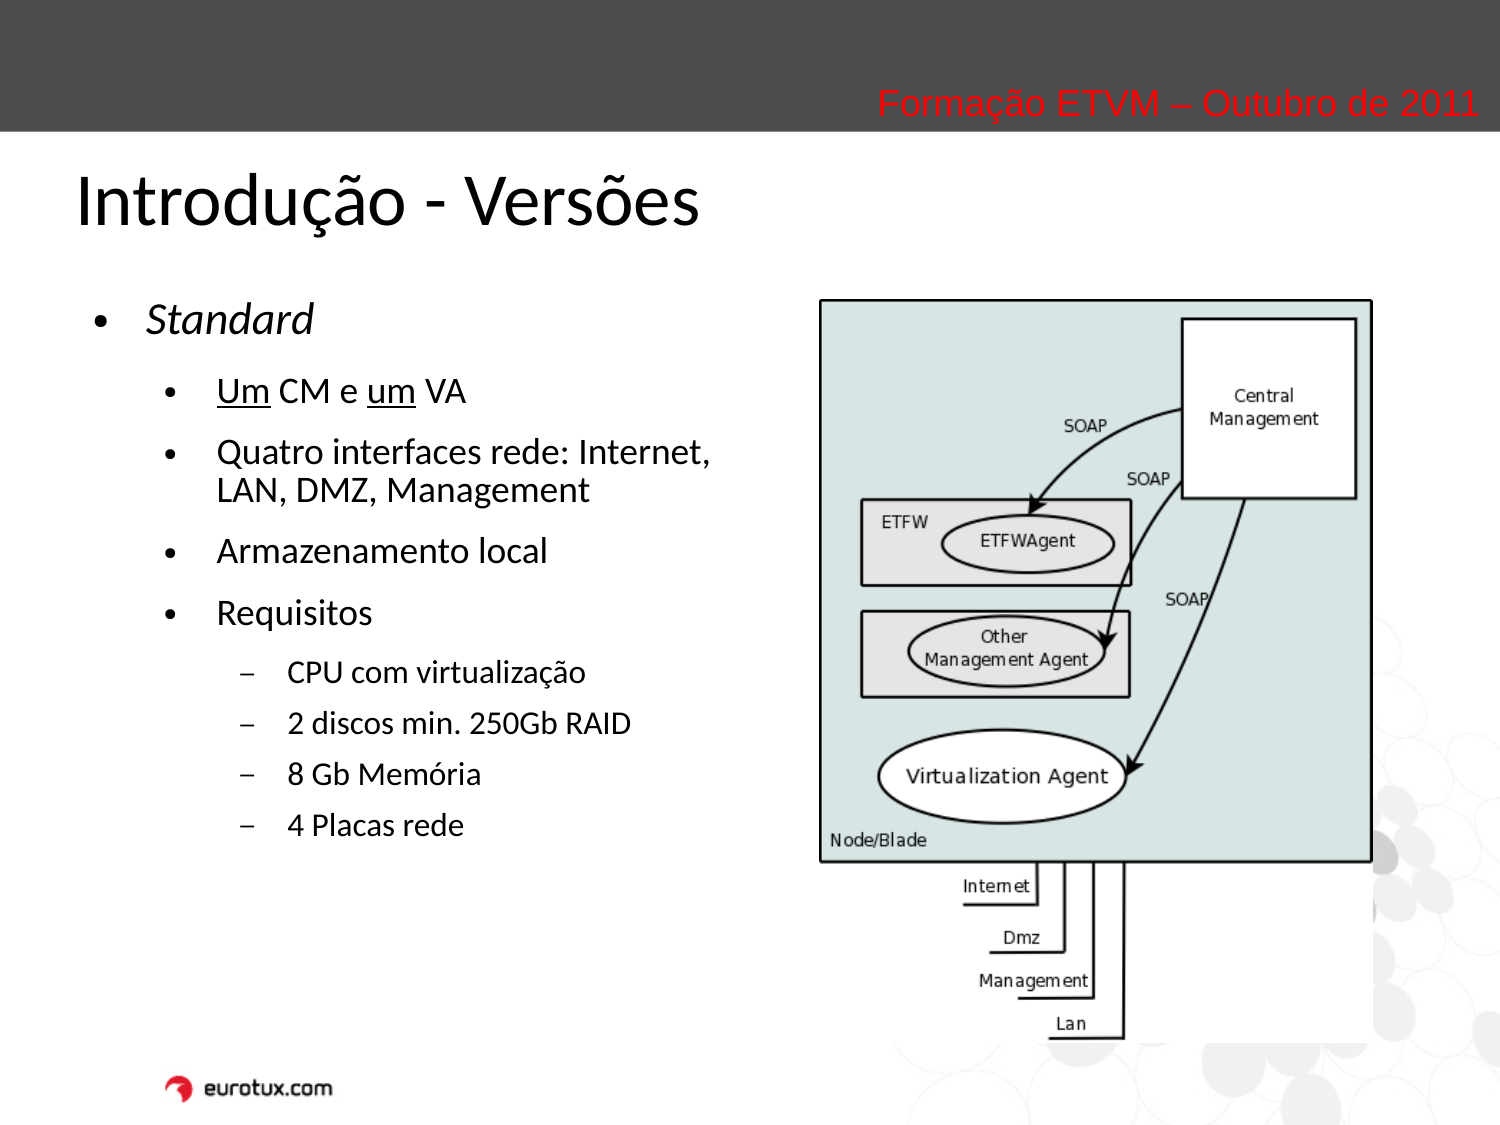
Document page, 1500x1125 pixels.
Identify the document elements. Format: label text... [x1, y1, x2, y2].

picture [0, 0, 1500, 1125]
list Standard Um CM e um VA Quatro interfaces rede: Internet, LAN, DMZ, Management Armazenamento local Requisitos CPU com virtualização 2 discos min. 250Gb RAID 8 Gb Memória 4 Placas rede [75, 299, 734, 1043]
title Introdução - Versões [75, 119, 1425, 293]
